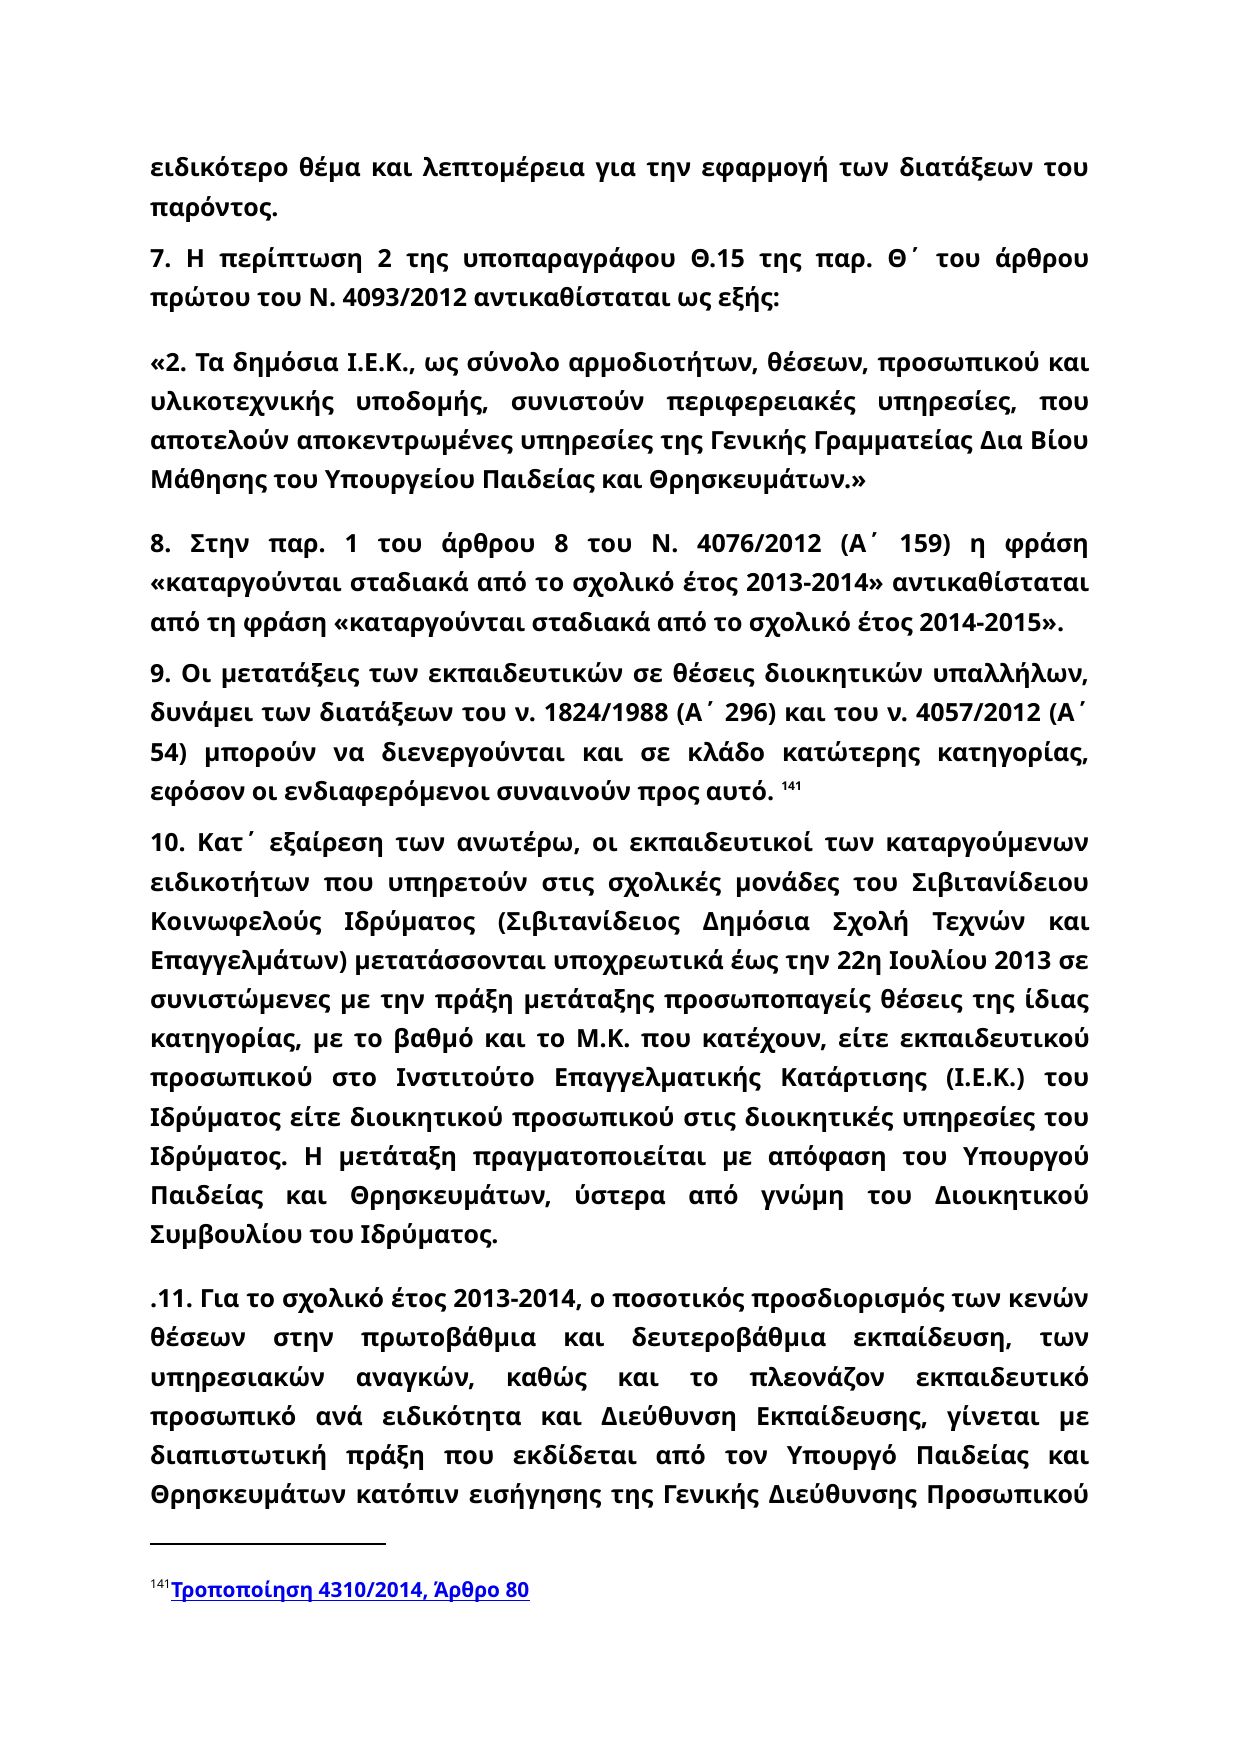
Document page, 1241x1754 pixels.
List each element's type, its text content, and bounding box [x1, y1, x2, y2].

text .11. Για το σχολικό έτος 2013-2014, ο ποσοτικός προσδιορισμός των κενών θέσεων στην πρωτοβάθμια και δευτεροβάθμια εκπαίδευση, των υπηρεσιακών αναγκών, καθώς και το πλεονάζον εκπαιδευτικό προσωπικό ανά ειδικότητα και Διεύθυνση Εκπαίδευσης, γίνεται με διαπιστωτική πράξη που εκδίδεται από τον Υπουργό Παιδείας και Θρησκευμάτων κατόπιν εισήγησης της Γενικής Διεύθυνσης Προσωπικού [150, 1281, 1090, 1511]
text Τροποποίηση 4310/2014, Άρθρο 80 [150, 1576, 1090, 1604]
text 7. Η περίπτωση 2 της υποπαραγράφου Θ.15 της παρ. Θ΄ του άρθρου πρώτου του Ν. 4093/2012 αντικαθίσταται ως εξής: [150, 241, 1090, 314]
text 10. Κατ΄ εξαίρεση των ανωτέρω, οι εκπαιδευτικοί των καταργούμενων ειδικοτήτων που υπηρετούν στις σχολικές μονάδες του Σιβιτανίδειου Κοινωφελούς Ιδρύματος (Σιβιτανίδειος Δημόσια Σχολή Τεχνών και Επαγγελμάτων) μετατάσσονται υποχρεωτικά έως την 22η Ιουλίου 2013 σε συνιστώμενες με την πράξη μετάταξης προσωποπαγείς θέσεις της ίδιας κατηγορίας, με το βαθμό και το Μ.Κ. που κατέχουν, είτε εκπαιδευτικού προσωπικού στο Ινστιτούτο Επαγγελματικής Κατάρτισης (Ι.Ε.Κ.) του Ιδρύματος είτε διοικητικού προσωπικού στις διοικητικές υπηρεσίες του Ιδρύματος. Η μετάταξη πραγματοποιείται με απόφαση του Υπουργού Παιδείας και Θρησκευμάτων, ύστερα από γνώμη του Διοικητικού Συμβουλίου του Ιδρύματος. [150, 825, 1090, 1251]
text ειδικότερο θέμα και λεπτομέρεια για την εφαρμογή των διατάξεων του παρόντος. [150, 150, 1090, 223]
text «2. Τα δημόσια Ι.Ε.Κ., ως σύνολο αρμοδιοτήτων, θέσεων, προσωπικού και υλικοτεχνικής υποδομής, συνιστούν περιφερειακές υπηρεσίες, που αποτελούν αποκεντρωμένες υπηρεσίες της Γενικής Γραμματείας Δια Βίου Μάθησης του Υπουργείου Παιδείας και Θρησκευμάτων.» [150, 344, 1090, 496]
text 8. Στην παρ. 1 του άρθρου 8 του Ν. 4076/2012 (Α΄ 159) η φράση «καταργούνται σταδιακά από το σχολικό έτος 2013-2014» αντικαθίσταται από τη φράση «καταργούνται σταδιακά από το σχολικό έτος 2014-2015». [150, 526, 1090, 638]
text 9. Οι μετατάξεις των εκπαιδευτικών σε θέσεις διοικητικών υπαλλήλων, δυνάμει των διατάξεων του ν. 1824/1988 (Α΄ 296) και του ν. 4057/2012 (Α΄ 54) μπορούν να διενεργούνται και σε κλάδο κατώτερης κατηγορίας, εφόσον οι ενδιαφερόμενοι συναινούν προς αυτό. [150, 656, 1090, 807]
